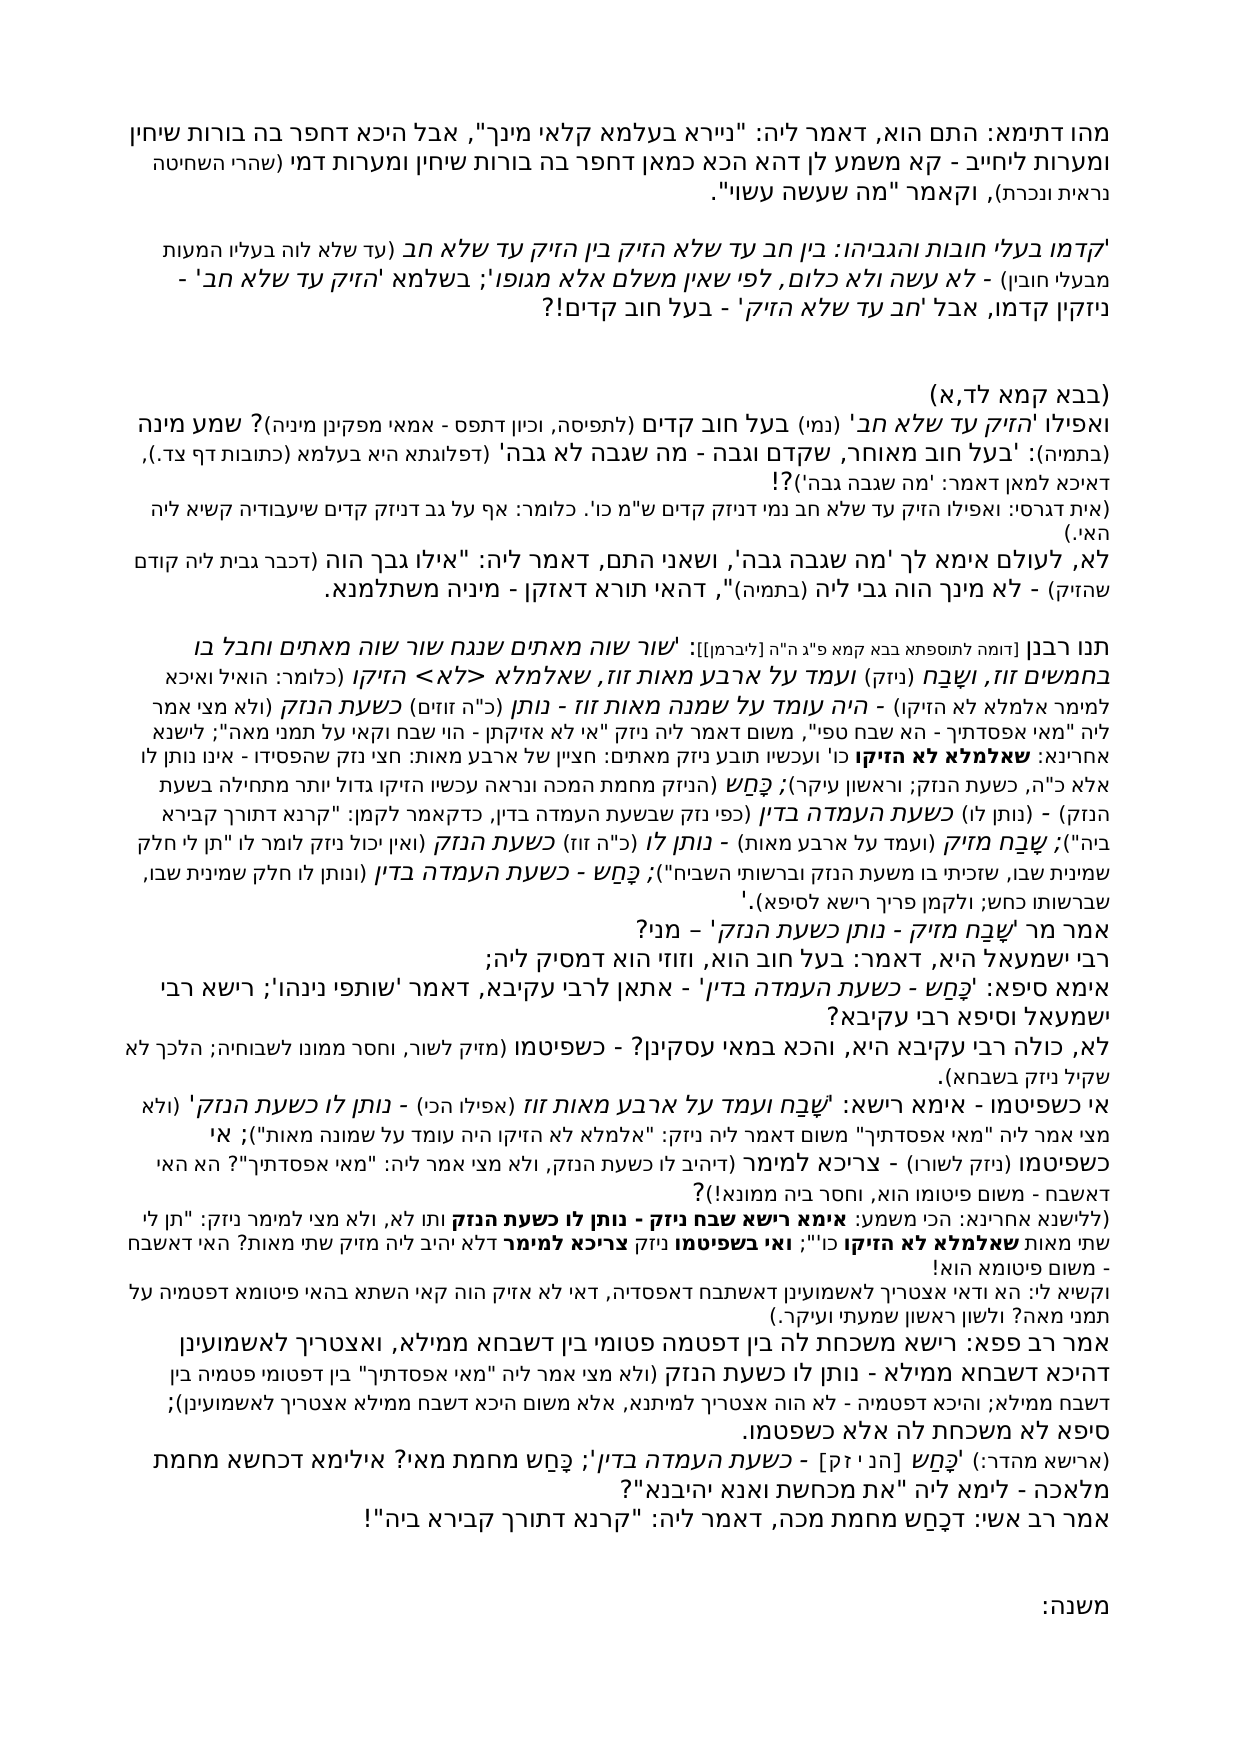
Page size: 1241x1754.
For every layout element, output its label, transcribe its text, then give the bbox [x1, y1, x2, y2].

text וקשיא לי: הא ודאי אצטריך לאשמועינן דאשתבח דאפסדיה, דאי לא אזיק הוה קאי השתא בהאי פיטומא דפטמיה על תמני מאה? ולשון ראשון שמעתי ועיקר.) [118, 1280, 1110, 1329]
text (בבא קמא לד,א) [118, 380, 1110, 409]
text אמר רב פפא: רישא משכחת לה בין דפטמה פטומי בין דשבחא ממילא, ואצטריך לאשמועינן דהיכא דשבחא ממילא - נותן לו כשעת הנזק (ולא מצי אמר ליה "מאי אפסדתיך" בין דפטומי פטמיה בין דשבח ממילא; והיכא דפטמיה - לא הוה אצטריך למיתנא, אלא משום היכא דשבח ממילא אצטריך לאשמועינן); סיפא לא משכחת לה אלא כשפטמו. [118, 1329, 1110, 1446]
text 'קדמו בעלי חובות והגביהו: בין חב עד שלא הזיק בין הזיק עד שלא חב (עד שלא לוה בעליו המעות מבעלי חובין) - לא עשה ולא כלום, לפי שאין משלם אלא מגופו'; בשלמא 'הזיק עד שלא חב' - ניזקין קדמו, אבל 'חב עד שלא הזיק' - בעל חוב קדים!? [118, 234, 1110, 322]
text אמר רב אשי: דכָחַש מחמת מכה, דאמר ליה: "קרנא דתורך קבירא ביה"! [118, 1504, 1110, 1533]
text (ללישנא אחרינא: הכי משמע: אימא רישא שבח ניזק - נותן לו כשעת הנזק ותו לא, ולא מצי למימר ניזק: "תן לי שתי מאות שאלמלא לא הזיקו כו'"; ואי בשפיטמו ניזק צריכא למימר דלא יהיב ליה מזיק שתי מאות? האי דאשבח - משום פיטומא הוא! [118, 1207, 1110, 1280]
text משנה: [118, 1591, 1110, 1620]
text (אית דגרסי: ואפילו הזיק עד שלא חב נמי דניזק קדים ש"מ כו'. כלומר: אף על גב דניזק קדים שיעבודיה קשיא ליה האי.) [118, 497, 1110, 545]
text אמר מר 'שָבַח מזיק - נותן כשעת הנזק' – מני? [118, 915, 1110, 944]
text תנו רבנן [דומה לתוספתא בבא קמא פ"ג ה"ה [ליברמן]]: 'שור שוה מאתים שנגח שור שוה מאתים וחבל בו בחמשים זוז, ושָבַח (ניזק) ועמד על ארבע מאות זוז, שאלמלא <לא> הזיקו (כלומר: הואיל ואיכא למימר אלמלא לא הזיקו) - היה עומד על שמנה מאות זוז - נותן (כ"ה זוזים) כשעת הנזק (ולא מצי אמר ליה "מאי אפסדתיך - הא שבח טפי", משום דאמר ליה ניזק "אי לא אזיקתן - הוי שבח וקאי על תמני מאה"; לישנא אחרינא: שאלמלא לא הזיקו כו' ועכשיו תובע ניזק מאתים: חציין של ארבע מאות: חצי נזק שהפסידו - אינו נותן לו אלא כ"ה, כשעת הנזק; וראשון עיקר); כָּחַש (הניזק מחמת המכה ונראה עכשיו הזיקו גדול יותר מתחילה בשעת הנזק) - (נותן לו) כשעת העמדה בדין (כפי נזק שבשעת העמדה בדין, כדקאמר לקמן: "קרנא דתורך קבירא ביה"); שָבַח מזיק (ועמד על ארבע מאות) - נותן לו (כ"ה זוז) כשעת הנזק (ואין יכול ניזק לומר לו "תן לי חלק שמינית שבו, שזכיתי בו משעת הנזק וברשותי השביח"); כָּחַש - כשעת העמדה בדין (ונותן לו חלק שמינית שבו, שברשותו כחש; ולקמן פריך רישא לסיפא).' [118, 632, 1110, 915]
text אימא סיפא: 'כָּחַש - כשעת העמדה בדין' - אתאן לרבי עקיבא, דאמר 'שותפי נינהו'; רישא רבי ישמעאל וסיפא רבי עקיבא? [118, 973, 1110, 1032]
text לא, כולה רבי עקיבא היא, והכא במאי עסקינן? - כשפיטמו (מזיק לשור, וחסר ממונו לשבוחיה; הלכך לא שקיל ניזק בשבחא). [118, 1032, 1110, 1090]
text מהו דתימא: התם הוא, דאמר ליה: "ניירא בעלמא קלאי מינך", אבל היכא דחפר בה בורות שיחין ומערות ליחייב - קא משמע לן דהא הכא כמאן דחפר בה בורות שיחין ומערות דמי (שהרי השחיטה נראית ונכרת), וקאמר "מה שעשה עשוי". [118, 118, 1110, 206]
text ואפילו 'הזיק עד שלא חב' (נמי) בעל חוב קדים (לתפיסה, וכיון דתפס - אמאי מפקינן מיניה)? שמע מינה (בתמיה): 'בעל חוב מאוחר, שקדם וגבה - מה שגבה לא גבה' (דפלוגתא היא בעלמא (כתובות דף צד.), דאיכא למאן דאמר: 'מה שגבה גבה')?! [118, 409, 1110, 497]
text רבי ישמעאל היא, דאמר: בעל חוב הוא, וזוזי הוא דמסיק ליה; [118, 944, 1110, 973]
text לא, לעולם אימא לך 'מה שגבה גבה', ושאני התם, דאמר ליה: "אילו גבך הוה (דכבר גבית ליה קודם שהזיק) - לא מינך הוה גבי ליה (בתמיה)", דהאי תורא דאזקן - מיניה משתלמנא. [118, 545, 1110, 603]
text (ארישא מהדר:) 'כָּחַש [הניזק] - כשעת העמדה בדין'; כָּחַש מחמת מאי? אילימא דכחשא מחמת מלאכה - לימא ליה "את מכחשת ואנא יהיבנא"? [118, 1446, 1110, 1504]
text אי כשפיטמו - אימא רישא: 'שָׁבַח ועמד על ארבע מאות זוז (אפילו הכי) - נותן לו כשעת הנזק' (ולא מצי אמר ליה "מאי אפסדתיך" משום דאמר ליה ניזק: "אלמלא לא הזיקו היה עומד על שמונה מאות"); אי כשפיטמו (ניזק לשורו) - צריכא למימר (דיהיב לו כשעת הנזק, ולא מצי אמר ליה: "מאי אפסדתיך"? הא האי דאשבח - משום פיטומו הוא, וחסר ביה ממונא!)? [118, 1090, 1110, 1207]
